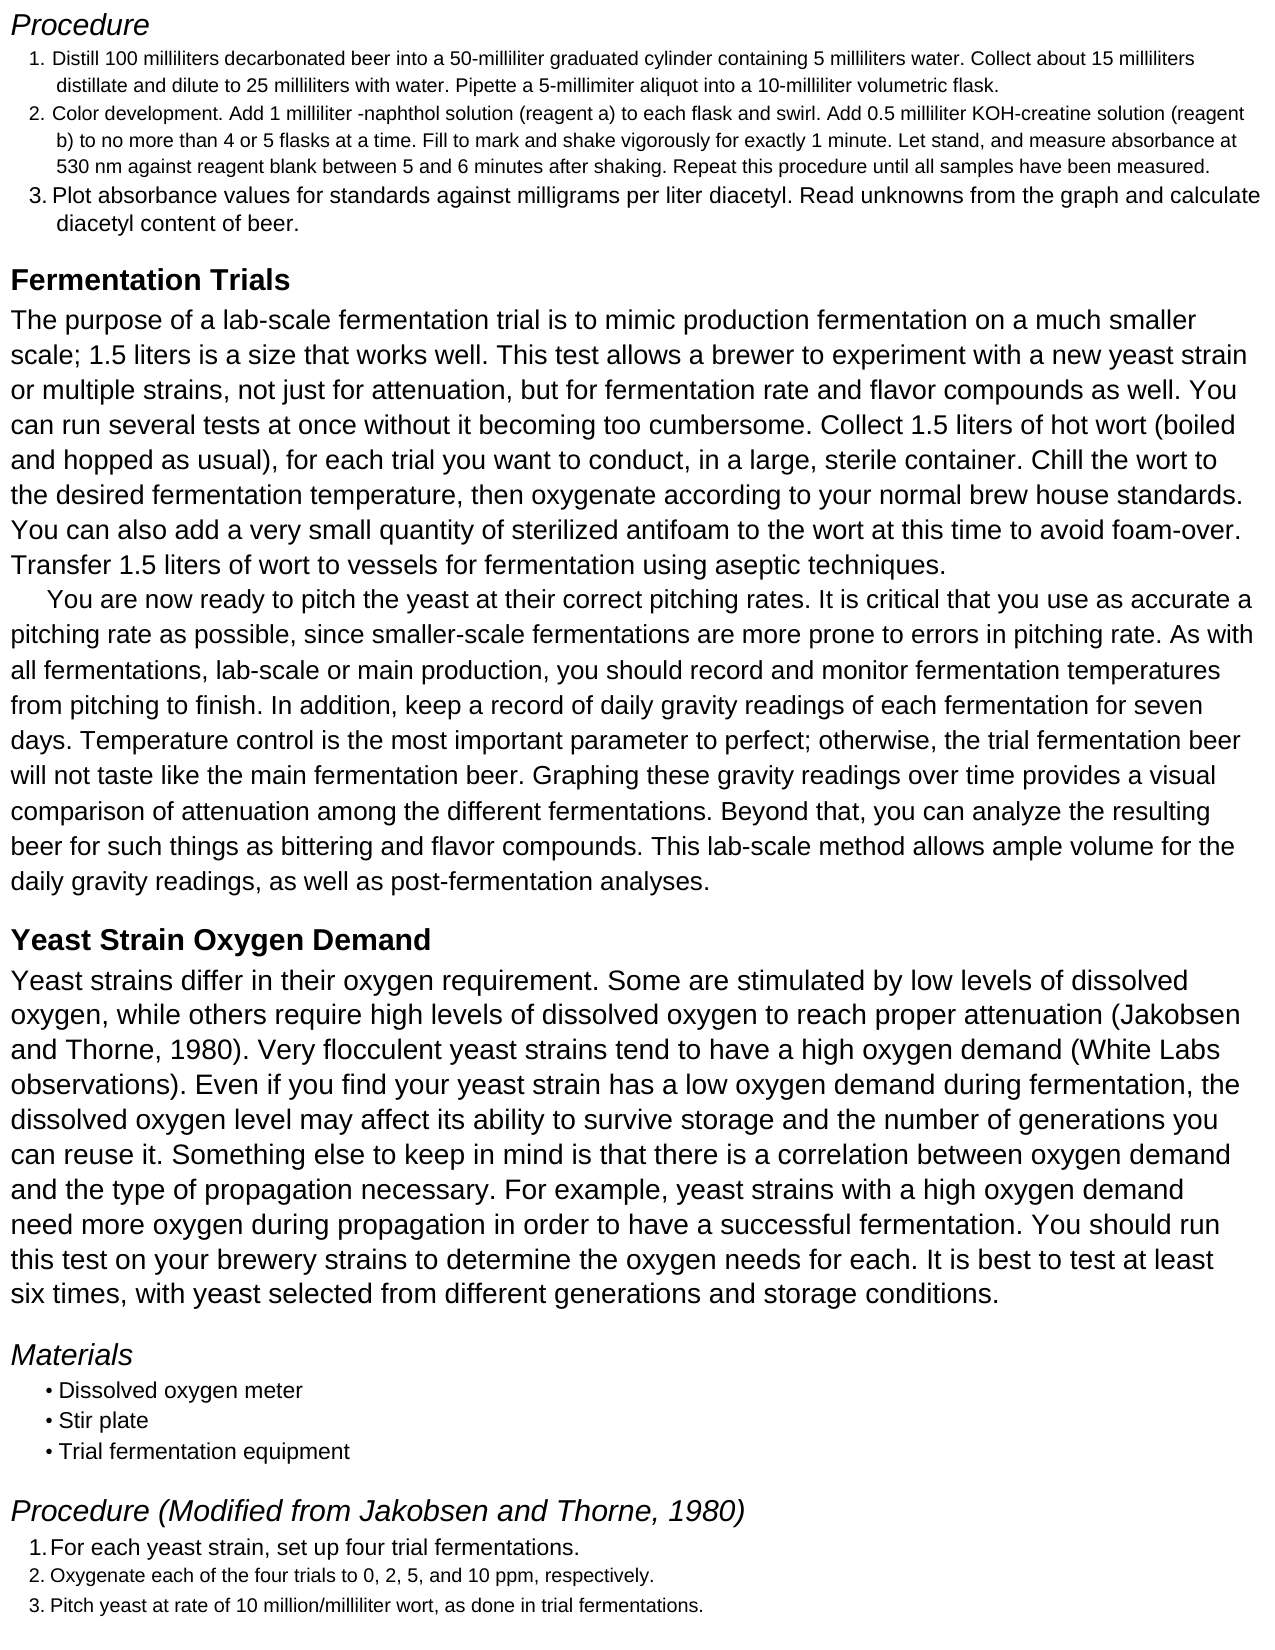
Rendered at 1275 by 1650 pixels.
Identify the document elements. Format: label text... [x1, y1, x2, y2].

text You are now ready to pitch the yeast at their correct pitching rates. It is critical that you use as accurate a pitching rate as possible, since smaller-scale fermentations are more prone to errors in pitching rate. As with all fermentations, lab-scale or main production, you should record and monitor fermentation temperatures from pitching to finish. In addition, keep a record of daily gravity readings of each fermentation for seven days. Temperature control is the most important parameter to perfect; otherwise, the trial fermentation beer will not taste like the main fermentation beer. Graphing these gravity readings over time provides a visual comparison of attenuation among the different fermentations. Beyond that, you can analyze the resulting beer for such things as bittering and flavor compounds. This lab-scale method allows ample volume for the daily gravity readings, as well as post-fermentation analyses. [10, 584, 1262, 896]
list Color development. Add 1 milliliter -naphthol solution (reagent a) to each flask and swirl. Add 0.5 milliliter KOH-creatine solution (reagent b) to no more than 4 or 5 flasks at a time. Fill to mark and shake vigorously for exactly 1 minute. Let stand, and measure absorbance at 530 nm against reagent blank between 5 and 6 minutes after shaking. Repeat this procedure until all samples have been measured. [28, 102, 1262, 178]
text Procedure [10, 7, 1262, 41]
text Yeast strains differ in their oxygen requirement. Some are stimulated by low levels of dissolved oxygen, while others require high levels of dissolved oxygen to reach proper attenuation (Jakobsen and Thorne, 1980). Very flocculent yeast strains tend to have a high oxygen demand (White Labs observations). Even if you find your yeast strain has a low oxygen demand during fermentation, the dissolved oxygen level may affect its ability to survive storage and the number of generations you can reuse it. Something else to keep in mind is that there is a correlation between oxygen demand and the type of propagation necessary. For example, yeast strains with a high oxygen demand need more oxygen during propagation in order to have a successful fermentation. You should run this test on your brewery strains to determine the oxygen needs for each. It is best to test at least six times, with yeast selected from different generations and storage conditions. [10, 963, 1246, 1310]
list Oxygenate each of the four trials to 0, 2, 5, and 10 ppm, respectively. [28, 1564, 1262, 1587]
list Stir plate [45, 1407, 1262, 1434]
text Procedure (Modified from Jakobsen and Thorne, 1980) [10, 1493, 1262, 1528]
text Fermentation Trials [10, 262, 1262, 297]
list Distill 100 milliliters decarbonated beer into a 50-milliliter graduated cylinder containing 5 milliliters water. Collect about 15 milliliters distillate and dilute to 25 milliliters with water. Pipette a 5-millimiter aliquot into a 10-milliliter volumetric flask. [28, 47, 1200, 97]
list Trial fermentation equipment [45, 1438, 1262, 1464]
list Dissolved oxygen meter [45, 1377, 1262, 1404]
text Materials [10, 1337, 1262, 1372]
list Plot absorbance values for standards against milligrams per liter diacetyl. Read unknowns from the graph and calculate diacetyl content of beer. [28, 182, 1262, 236]
text Yeast Strain Oxygen Demand [10, 922, 1262, 957]
text The purpose of a lab-scale fermentation trial is to mimic production fermentation on a much smaller scale; 1.5 liters is a size that works well. This test allows a brewer to experiment with a new yeast strain or multiple strains, not just for attenuation, but for fermentation rate and flavor compounds as well. You can run several tests at once without it becoming too cumbersome. Collect 1.5 liters of hot wort (boiled and hopped as usual), for each trial you want to conduct, in a large, sterile container. Chill the wort to the desired fermentation temperature, then oxygenate according to your normal brew house standards. You can also add a very small quantity of sterilized antifoam to the wort at this time to avoid foam-over. Transfer 1.5 liters of wort to vessels for fermentation using aseptic techniques. [10, 304, 1256, 580]
list Pitch yeast at rate of 10 million/milliliter wort, as done in trial fermentations. [28, 1594, 1262, 1616]
list For each yeast strain, set up four trial fermentations. [28, 1534, 1262, 1560]
